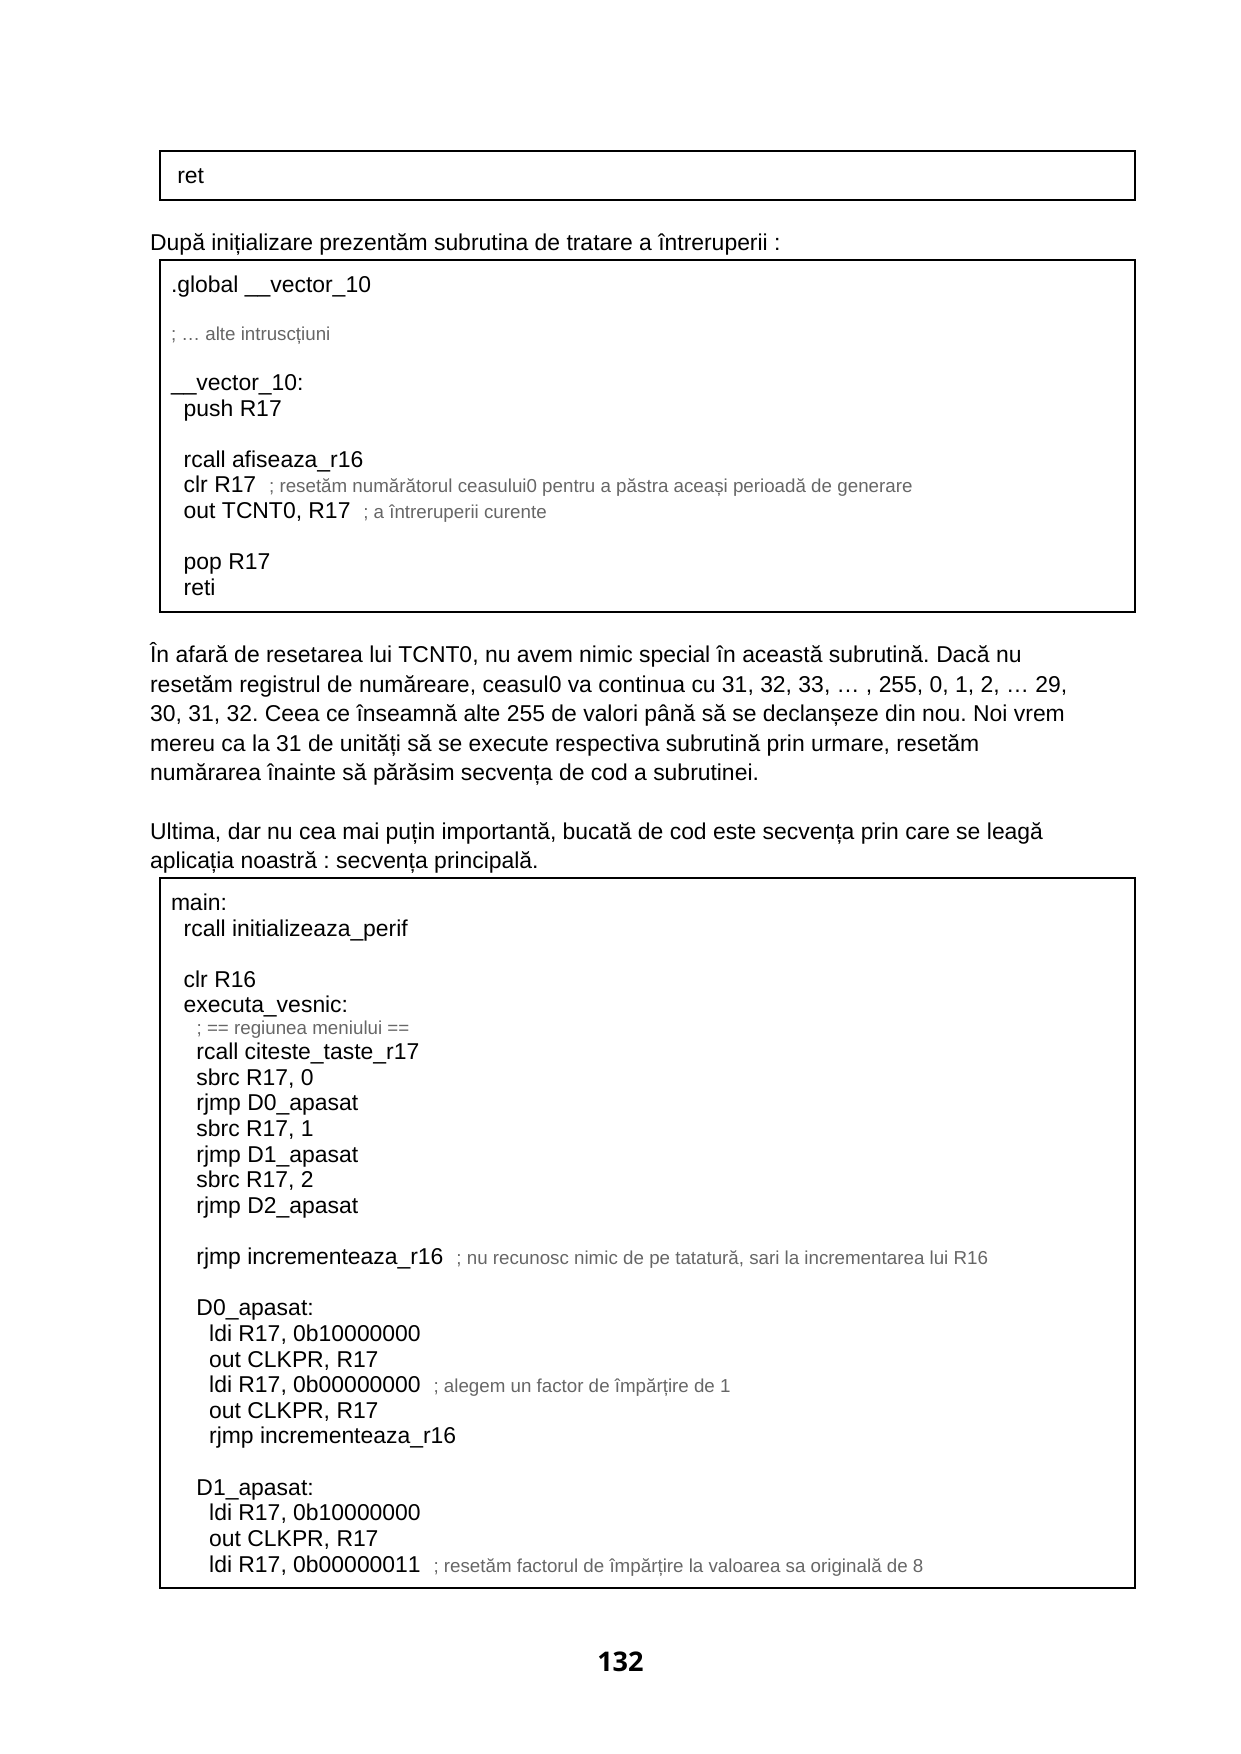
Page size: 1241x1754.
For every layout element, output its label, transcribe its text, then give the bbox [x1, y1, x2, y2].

text În afară de resetarea lui TCNT0, nu avem nimic special în această subrutină. Dacă nu resetăm registrul de număreare, ceasul0 va continua cu 31, 32, 33, … , 255, 0, 1, 2, … 29, 30, 31, 32. Ceea ce înseamnă alte 255 de valori până să se declanșeze din nou. Noi vrem mereu ca la 31 de unități să se execute respectiva subrutină prin urmare, resetăm numărarea înainte să părăsim secvența de cod a subrutinei. [150, 642, 1091, 785]
table_header ret [161, 152, 1134, 198]
text Ultima, dar nu cea mai puțin importantă, bucată de cod este secvența prin care se leagă aplicația noastră : secvența principală. [150, 818, 1091, 873]
table_header main: rcall initializeaza_perif clr R16 executa_vesnic: ; == regiunea meniului == rcall citeste_taste_r17 sbrc R17, 0 rjmp D0_apasat sbrc R17, 1 rjmp D1_apasat sbrc R17, 2 rjmp D2_apasat rjmp incrementeaza_r16 ; nu recunosc nimic de pe tatatură, sari la incrementarea lui R16 D0_apasat: ldi R17, 0b10000000 out CLKPR, R17 ldi R17, 0b00000000 ; alegem un factor de împărțire de 1 out CLKPR, R17 rjmp incrementeaza_r16 D1_apasat: ldi R17, 0b10000000 out CLKPR, R17 ldi R17, 0b00000011 ; resetăm factorul de împărțire la valoarea sa originală de 8 [161, 879, 1134, 1587]
table_header .global __vector_10 ; … alte intruscțiuni __vector_10: push R17 rcall afiseaza_r16 clr R17 ; resetăm numărătorul ceasului0 pentru a păstra aceași perioadă de generare out TCNT0, R17 ; a întreruperii curente pop R17 reti [161, 261, 1134, 611]
text După inițializare prezentăm subrutina de tratare a întreruperii : [150, 230, 1091, 256]
